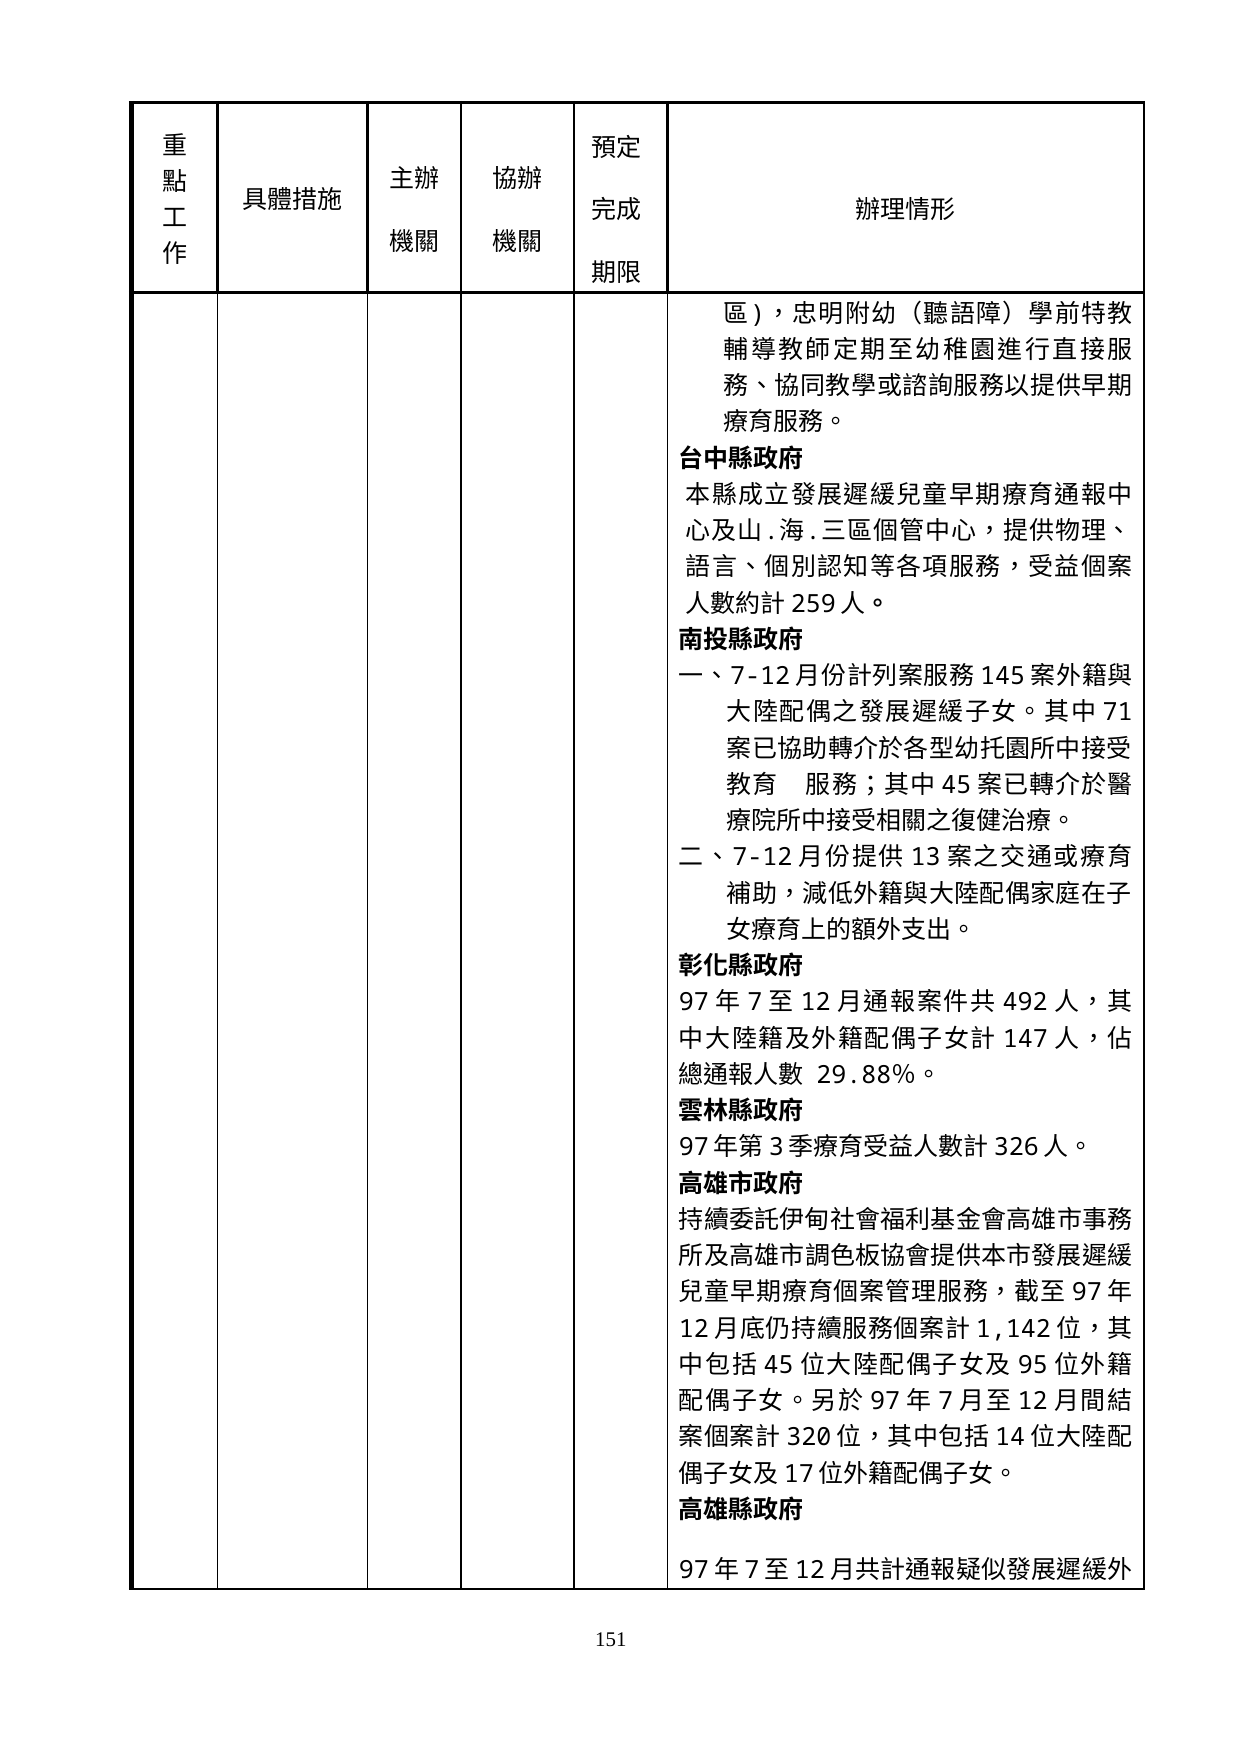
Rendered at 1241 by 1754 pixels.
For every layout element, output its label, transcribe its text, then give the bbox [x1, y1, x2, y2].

table_header 重點工作 [134, 104, 216, 291]
table_cell [462, 294, 573, 1588]
table_cell 區)，忠明附幼（聽語障）學前特教輔導教師定期至幼稚園進行直接服務、協同教學或諮詢服務以提供早期療育服務。 台中縣政府 本縣成立發展遲緩兒童早期療育通報中心及山.海.三區個管中心，提供物理、語言、個別認知等各項服務，受益個案人數約計259人。 南投縣政府 一、7-12月份計列案服務145案外籍與大陸配偶之發展遲緩子女。其中71案已協助轉介於各型幼托園所中接受教育 服務；其中45案已轉介於醫療院所中接受相關之復健治療。 二、7-12月份提供13案之交通或療育補助，減低外籍與大陸配偶家庭在子女療育上的額外支出。 彰化縣政府 97年7至12月通報案件共492人，其中大陸籍及外籍配偶子女計147人，佔總通報人數 29.88％。 雲林縣政府 97年第3季療育受益人數計326人。 高雄市政府 持續委託伊甸社會福利基金會高雄市事務所及高雄市調色板協會提供本市發展遲緩兒童早期療育個案管理服務，截至97年12月底仍持續服務個案計1,142位，其中包括45位大陸配偶子女及95位外籍配偶子女。另於97年7月至12月間結案個案計320位，其中包括14位大陸配偶子女及17位外籍配偶子女。 高雄縣政府 97年7至12月共計通報疑似發展遲緩外 [668, 294, 1143, 1588]
table_header 具體措施 [219, 104, 366, 291]
table_header 協辦 機關 [462, 104, 573, 291]
table_cell [368, 294, 460, 1588]
table_header 預定完成期限 [575, 104, 666, 291]
table_cell [134, 294, 217, 1588]
table_header 主辦 機關 [369, 104, 460, 291]
table_cell [575, 294, 667, 1588]
table_cell [218, 294, 367, 1588]
table_header 辦理情形 [669, 104, 1143, 291]
